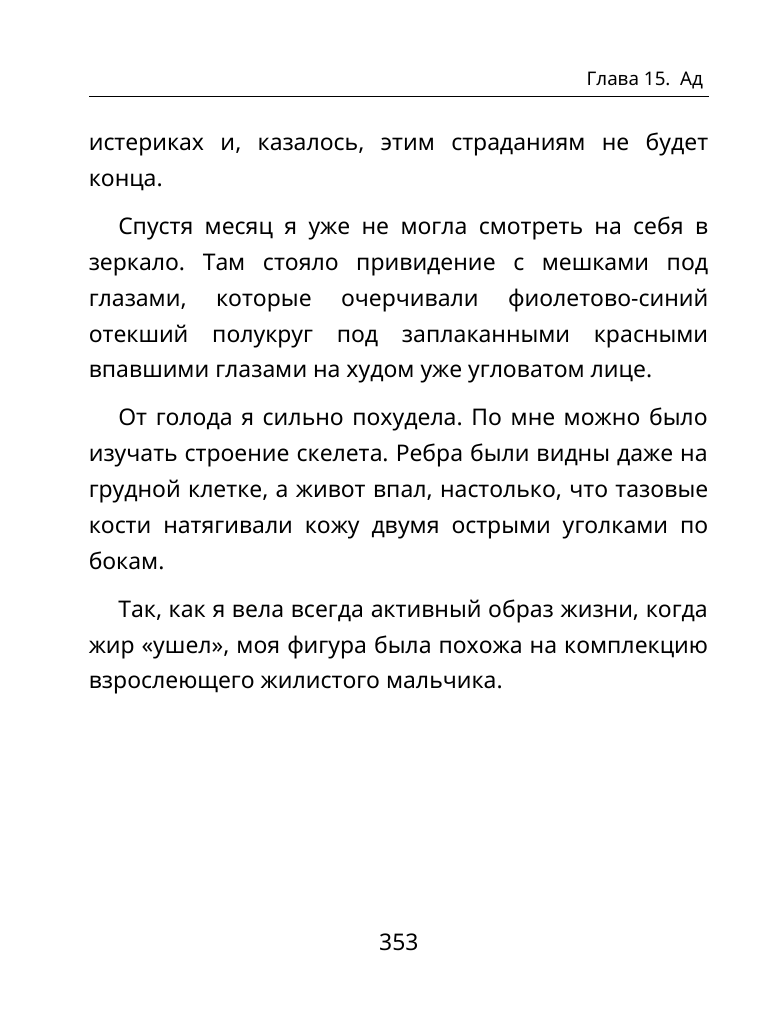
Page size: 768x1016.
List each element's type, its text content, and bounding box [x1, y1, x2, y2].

text От голода я сильно похудела. По мне можно было изучать строение скелета. Ребра были видны даже на грудной клетке, а живот впал, настолько, что тазовые кости натягивали кожу двумя острыми уголками по бокам. [88, 401, 709, 576]
text Спустя месяц я уже не могла смотреть на себя в зеркало. Там стояло привидение с мешками под глазами, которые очерчивали фиолетово-синий отекший полукруг под заплаканными красными впавшими глазами на худом уже угловатом лице. [88, 210, 709, 385]
text истериках и, казалось, этим страданиям не будет конца. [88, 126, 709, 193]
text Так, как я вела всегда активный образ жизни, когда жир «ушел», моя фигура была похожа на комплекцию взрослеющего жилистого мальчика. [88, 593, 709, 696]
